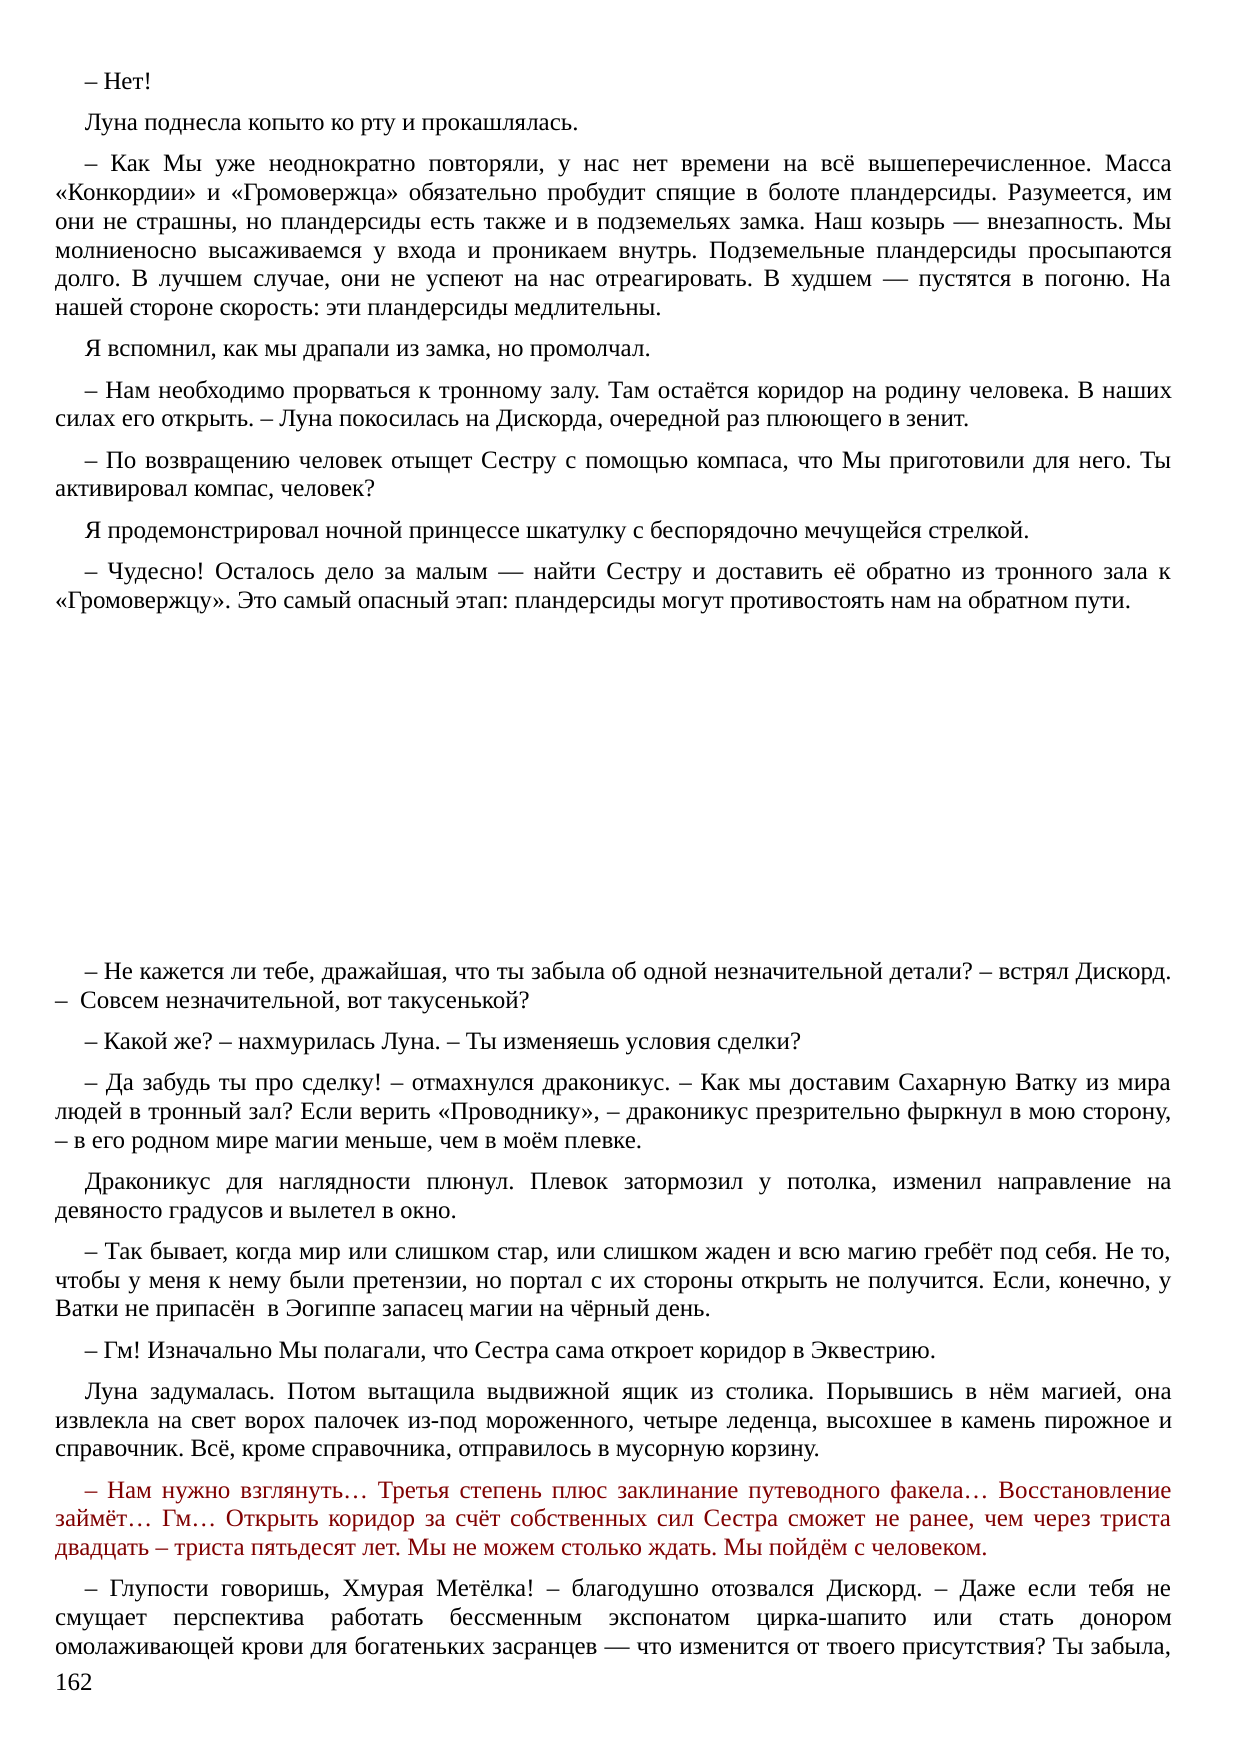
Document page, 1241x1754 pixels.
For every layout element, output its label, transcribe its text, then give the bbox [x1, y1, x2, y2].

text – По возвращению человек отыщет Сестру с помощью компаса, что Мы приготовили для него. Ты активировал компас, человек? [55, 445, 1173, 502]
text – Как Мы уже неоднократно повторяли, у нас нет времени на всё вышеперечисленное. Масса «Конкордии» и «Громовержца» обязательно пробудит спящие в болоте пландерсиды. Разумеется, им они не страшны, но пландерсиды есть также и в подземельях замка. Наш козырь — внезапность. Мы молниеносно высаживаемся у входа и проникаем внутрь. Подземельные пландерсиды просыпаются долго. В лучшем случае, они не успеют на нас отреагировать. В худшем — пустятся в погоню. На нашей стороне скорость: эти пландерсиды медлительны. [55, 148, 1173, 321]
text Луна поднесла копыто ко рту и прокашлялась. [55, 107, 1173, 136]
text – Гм! Изначально Мы полагали, что Сестра сама откроет коридор в Эквестрию. [55, 1335, 1173, 1363]
text – Глупости говоришь, Хмурая Метёлка! – благодушно отозвался Дискорд. – Даже если тебя не смущает перспектива работать бессменным экспонатом цирка-шапито или стать донором омолаживающей крови для богатеньких засранцев — что изменится от твоего присутствия? Ты забыла, [55, 1573, 1173, 1660]
text – Какой же? – нахмурилась Луна. – Ты изменяешь условия сделки? [55, 1026, 1173, 1055]
text – Чудесно! Осталось дело за малым — найти Сестру и доставить её обратно из тронного зала к «Громовержцу». Это самый опасный этап: пландерсиды могут противостоять нам на обратном пути. [55, 556, 1173, 613]
text Драконикус для наглядности плюнул. Плевок затормозил у потолка, изменил направление на девяносто градусов и вылетел в окно. [55, 1166, 1173, 1223]
text Я вспомнил, как мы драпали из замка, но промолчал. [55, 333, 1173, 362]
text – Нам необходимо прорваться к тронному залу. Там остаётся коридор на родину человека. В наших силах его открыть. – Луна покосилась на Дискорда, очередной раз плюющего в зенит. [55, 375, 1173, 432]
text Луна задумалась. Потом вытащила выдвижной ящик из столика. Порывшись в нём магией, она извлекла на свет ворох палочек из-под мороженного, четыре леденца, высохшее в камень пирожное и справочник. Всё, кроме справочника, отправилось в мусорную корзину. [55, 1376, 1173, 1462]
text – Так бывает, когда мир или слишком стар, или слишком жаден и всю магию гребёт под себя. Не то, чтобы у меня к нему были претензии, но портал с их стороны открыть не получится. Если, конечно, у Ватки не припасён в Эогиппе запасец магии на чёрный день. [55, 1236, 1173, 1322]
text Я продемонстрировал ночной принцессе шкатулку с беспорядочно мечущейся стрелкой. [55, 515, 1173, 543]
text – Да забудь ты про сделку! – отмахнулся драконикус. – Как мы доставим Сахарную Ватку из мира людей в тронный зал? Если верить «Проводнику», – драконикус презрительно фыркнул в мою сторону, – в его родном мире магии меньше, чем в моём плевке. [55, 1067, 1173, 1153]
text – Нам нужно взглянуть… Третья степень плюс заклинание путеводного факела… Восстановление займёт… Гм… Открыть коридор за счёт собственных сил Сестра сможет не ранее, чем через триста двадцать – триста пятьдесят лет. Мы не можем столько ждать. Мы пойдём с человеком. [55, 1475, 1173, 1561]
text – Не кажется ли тебе, дражайшая, что ты забыла об одной незначительной детали? – встрял Дискорд. – Совсем незначительной, вот такусенькой? [55, 956, 1173, 1013]
text – Нет! [55, 66, 1173, 95]
